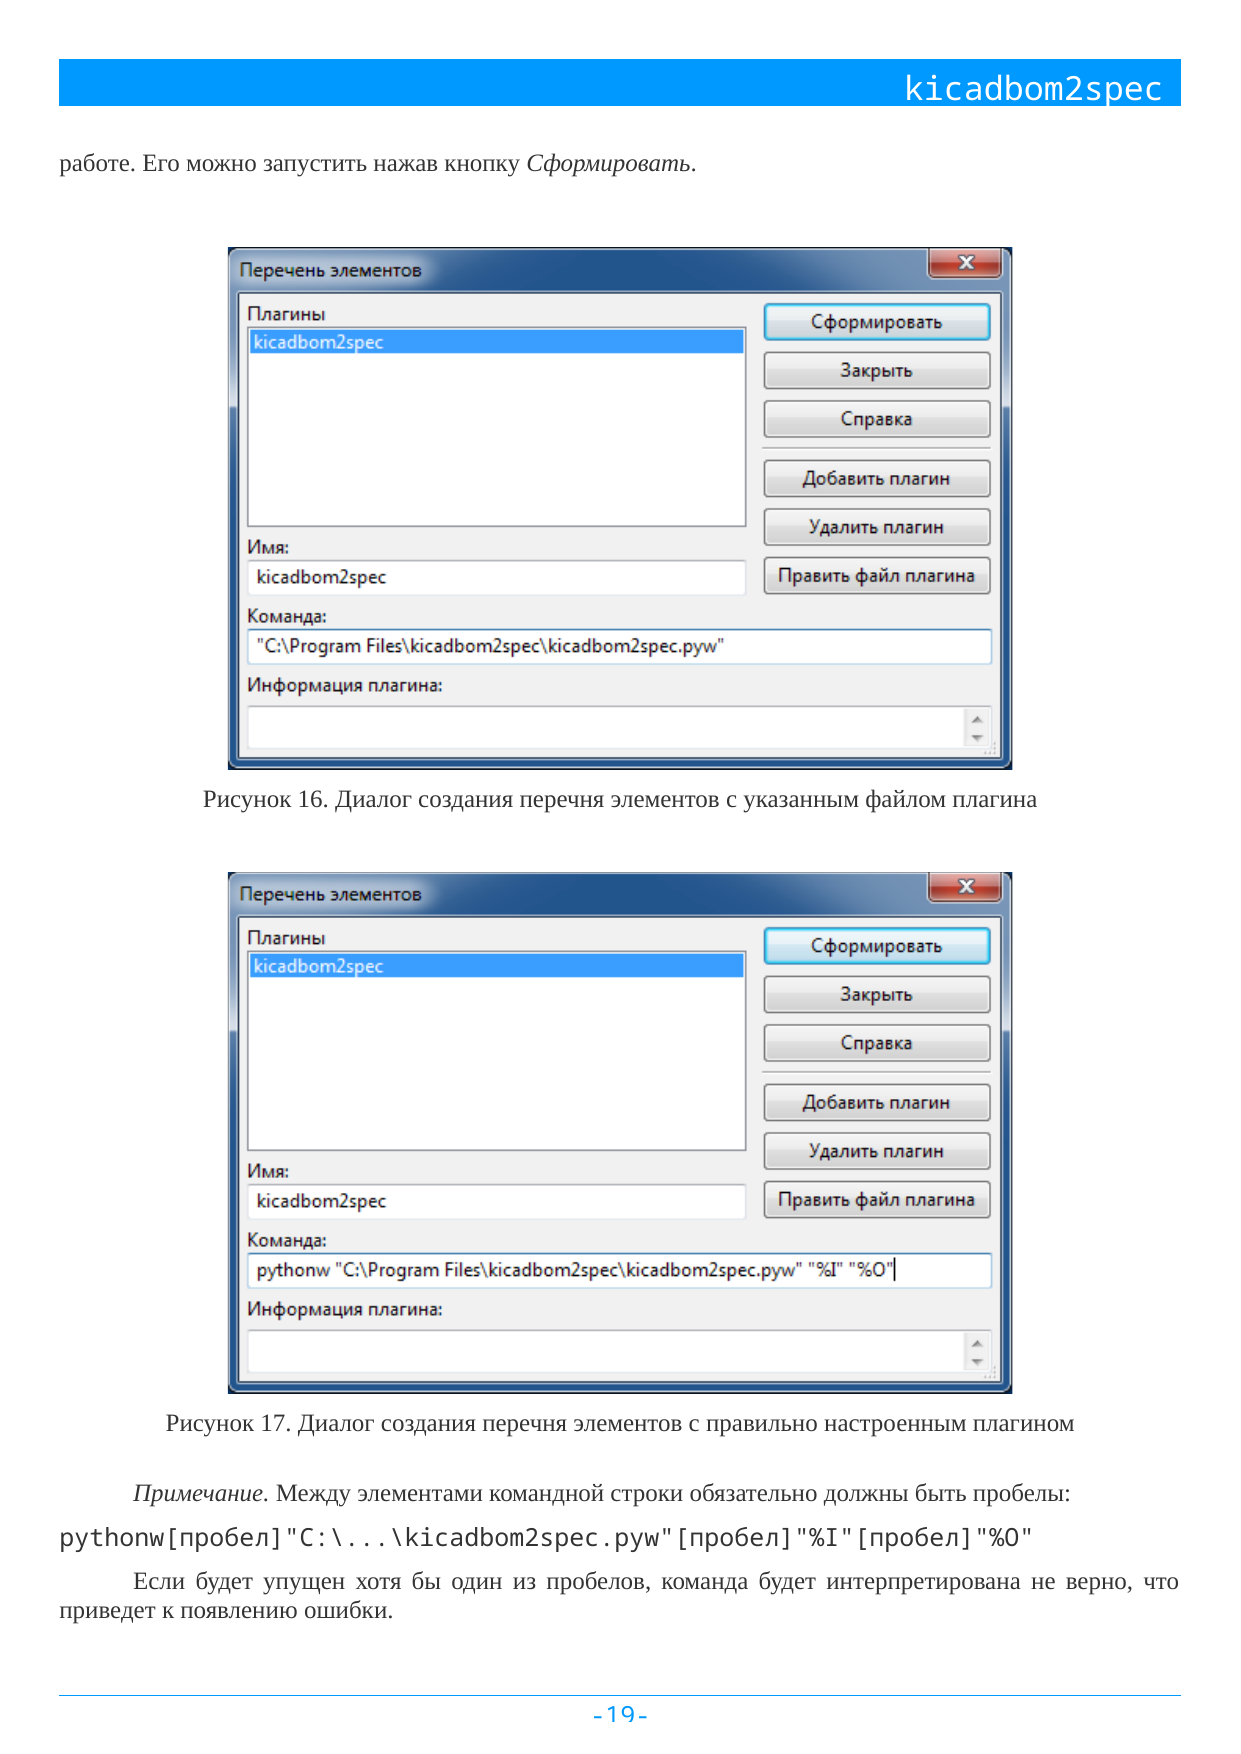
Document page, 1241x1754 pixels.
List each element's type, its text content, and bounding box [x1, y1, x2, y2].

text pythonw[пробел]"C:\...\kicadbom2spec.pyw"[пробел]"%I"[пробел]"%O" [59, 1519, 1181, 1554]
picture [227, 247, 1013, 770]
text Примечание. Между элементами командной строки обязательно должны быть пробелы: [59, 1478, 1181, 1507]
picture [227, 872, 1013, 1394]
text Если будет упущен хотя бы один из пробелов, команда будет интерпретирована не верно, что приведет к появлению ошибки. [59, 1566, 1181, 1624]
text Рисунок 17. Диалог создания перечня элементов с правильно настроенным плагином [155, 1394, 1085, 1437]
text Рисунок 16. Диалог создания перечня элементов с указанным файлом плагина [155, 770, 1085, 813]
text работе. Его можно запустить нажав кнопку Сформировать. [59, 148, 1181, 176]
